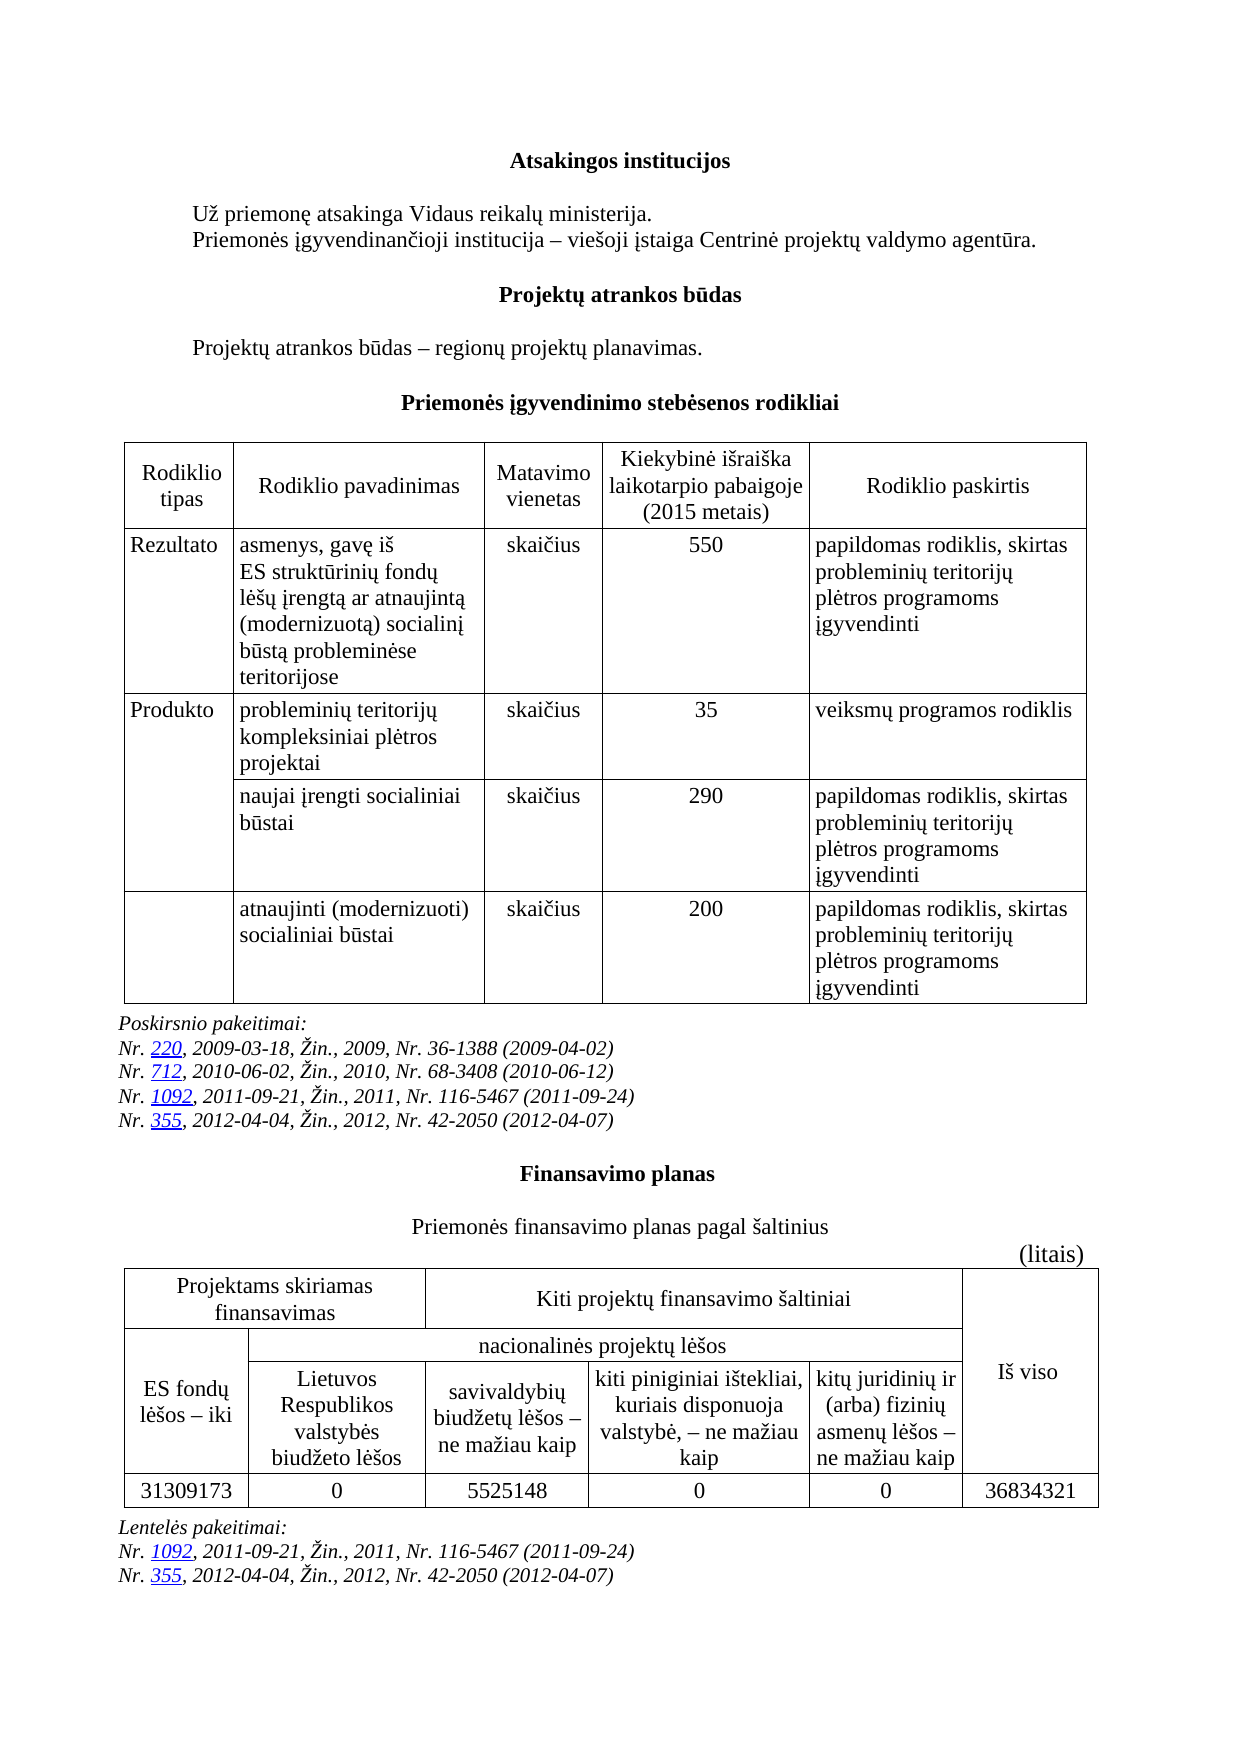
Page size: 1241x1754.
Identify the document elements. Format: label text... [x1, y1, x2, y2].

table_header Rodiklio pavadinimas [234, 443, 484, 527]
table_cell asmenys, gavę iš ES struktūrinių fondų lėšų įrengtą ar atnaujintą (modernizuotą) socialinį būstą probleminėse teritorijose [234, 529, 484, 692]
table_cell kiti piniginiai ištekliai, kuriais disponuoja valstybė, – ne mažiau kaip [589, 1362, 809, 1473]
text Atsakingos institucijos [118, 147, 1122, 173]
text Priemonės įgyvendinimo stebėsenos rodikliai [118, 389, 1122, 415]
text Projektų atrankos būdas [118, 281, 1122, 307]
table_cell 5525148 [426, 1474, 588, 1507]
table_cell 290 [603, 780, 809, 891]
text Priemonės finansavimo planas pagal šaltinius [118, 1213, 1122, 1239]
table_cell atnaujinti (modernizuoti) socialiniai būstai [234, 892, 484, 1003]
table_cell 31309173 [125, 1474, 248, 1507]
table_header Rodiklio paskirtis [810, 443, 1086, 527]
table_cell skaičius [485, 892, 602, 1003]
table_cell papildomas rodiklis, skirtas probleminių teritorijų plėtros programoms įgyvendinti [810, 780, 1086, 891]
text Nr. 712, 2010-06-02, Žin., 2010, Nr. 68-3408 (2010-06-12) [118, 1059, 1122, 1083]
table_header Kiti projektų finansavimo šaltiniai [426, 1269, 962, 1328]
table_cell Rezultato [125, 529, 233, 692]
table_cell savivaldybių biudžetų lėšos – ne mažiau kaip [426, 1362, 588, 1473]
table_header Iš viso [963, 1269, 1098, 1473]
table_cell Produkto [125, 694, 233, 891]
table_header Matavimo vienetas [485, 443, 602, 527]
table_header Kiekybinė išraiška laikotarpio pabaigoje (2015 metais) [603, 443, 809, 527]
text Lentelės pakeitimai: [118, 1515, 1122, 1539]
table_cell Lietuvos Respublikos valstybės biudžeto lėšos [249, 1362, 425, 1473]
table_cell 0 [589, 1474, 809, 1507]
table_cell papildomas rodiklis, skirtas probleminių teritorijų plėtros programoms įgyvendinti [810, 892, 1086, 1003]
text Nr. 355, 2012-04-04, Žin., 2012, Nr. 42-2050 (2012-04-07) [118, 1108, 1122, 1132]
table_header Projektams skiriamas finansavimas [125, 1269, 425, 1328]
text Nr. 355, 2012-04-04, Žin., 2012, Nr. 42-2050 (2012-04-07) [118, 1563, 1122, 1587]
text Projektų atrankos būdas – regionų projektų planavimas. [118, 334, 1122, 360]
table_cell veiksmų programos rodiklis [810, 694, 1086, 778]
table_cell 200 [603, 892, 809, 1003]
text Nr. 1092, 2011-09-21, Žin., 2011, Nr. 116-5467 (2011-09-24) [118, 1539, 1122, 1563]
table_cell [125, 892, 233, 1003]
table_cell 35 [603, 694, 809, 778]
text Finansavimo planas [118, 1160, 1122, 1187]
table_cell naujai įrengti socialiniai būstai [234, 780, 484, 891]
text (litais) [118, 1239, 1122, 1268]
text Nr. 220, 2009-03-18, Žin., 2009, Nr. 36-1388 (2009-04-02) [118, 1035, 1122, 1059]
text Priemonės įgyvendinančioji institucija – viešoji įstaiga Centrinė projektų valdymo agentūra. [118, 226, 1122, 252]
table_cell papildomas rodiklis, skirtas probleminių teritorijų plėtros programoms įgyvendinti [810, 529, 1086, 692]
text Nr. 1092, 2011-09-21, Žin., 2011, Nr. 116-5467 (2011-09-24) [118, 1083, 1122, 1108]
table_cell probleminių teritorijų kompleksiniai plėtros projektai [234, 694, 484, 778]
table_cell 0 [249, 1474, 425, 1507]
table_cell 36834321 [963, 1474, 1098, 1507]
table_cell 550 [603, 529, 809, 692]
table_cell skaičius [485, 780, 602, 891]
table_cell ES fondų lėšos – iki [125, 1329, 248, 1473]
table_cell nacionalinės projektų lėšos [249, 1329, 962, 1361]
table_cell skaičius [485, 529, 602, 692]
text Už priemonę atsakinga Vidaus reikalų ministerija. [118, 199, 1122, 226]
table_cell 0 [810, 1474, 962, 1507]
table_cell skaičius [485, 694, 602, 778]
text Poskirsnio pakeitimai: [118, 1011, 1122, 1035]
table_cell kitų juridinių ir (arba) fizinių asmenų lėšos – ne mažiau kaip [810, 1362, 962, 1473]
table_header Rodiklio tipas [125, 443, 233, 527]
